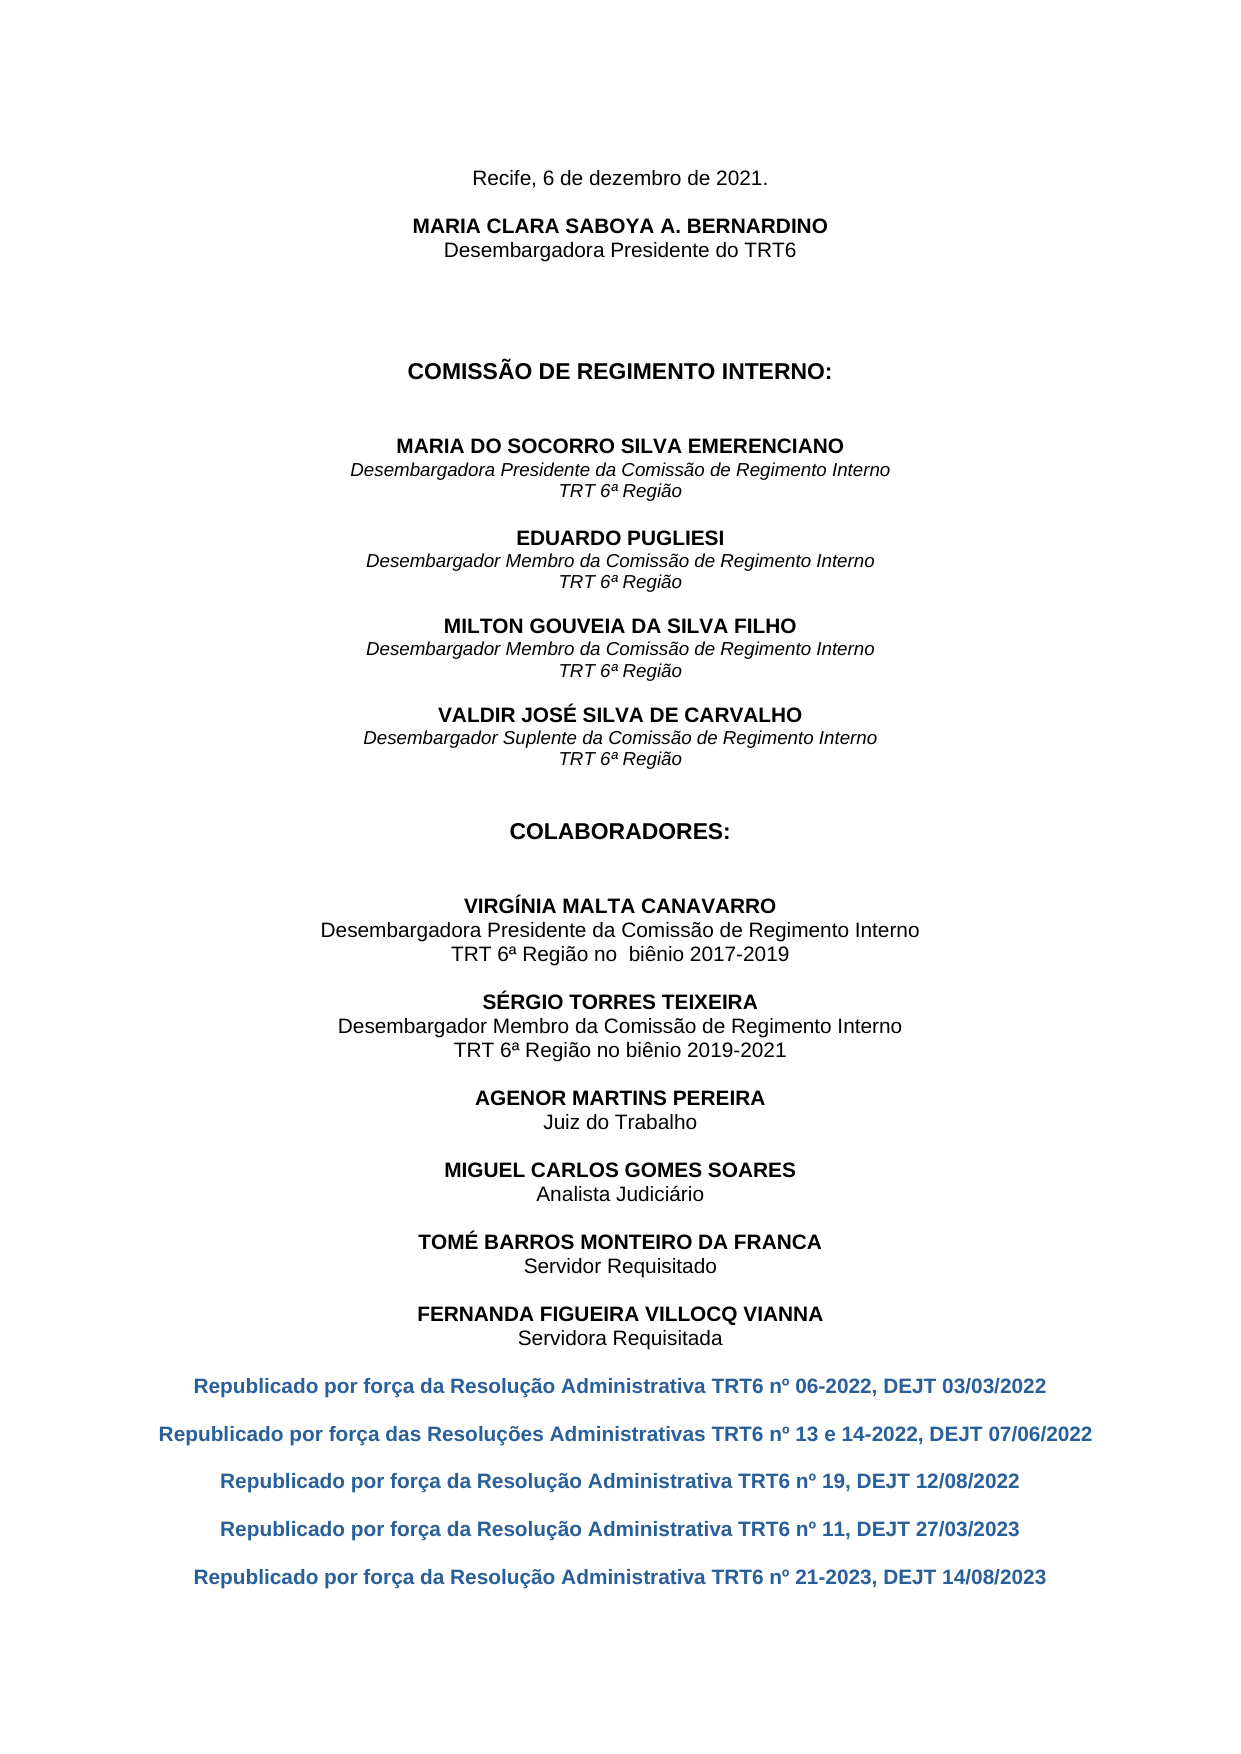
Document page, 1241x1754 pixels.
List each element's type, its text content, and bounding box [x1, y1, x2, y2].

text Servidora Requisitada [118, 1326, 1122, 1349]
text EDUARDO PUGLIESI [118, 525, 1122, 549]
text TRT 6ª Região [118, 748, 1122, 770]
text MILTON GOUVEIA DA SILVA FILHO [118, 614, 1122, 638]
text TRT 6ª Região no biênio 2017-2019 [118, 942, 1122, 966]
text MARIA DO SOCORRO SILVA EMERENCIANO [118, 434, 1122, 458]
text Desembargador Membro da Comissão de Regimento Interno [118, 549, 1122, 571]
text COLABORADORES: [118, 818, 1122, 844]
text VALDIR JOSÉ SILVA DE CARVALHO [118, 703, 1122, 727]
text Analista Judiciário [118, 1182, 1122, 1206]
text MIGUEL CARLOS GOMES SOARES [118, 1158, 1122, 1182]
text SÉRGIO TORRES TEIXEIRA [118, 990, 1122, 1014]
text TRT 6ª Região [118, 480, 1122, 501]
text COMISSÃO DE REGIMENTO INTERNO: [118, 358, 1122, 384]
text AGENOR MARTINS PEREIRA [118, 1086, 1122, 1110]
text VIRGÍNIA MALTA CANAVARRO [118, 894, 1122, 918]
text TOMÉ BARROS MONTEIRO DA FRANCA [118, 1230, 1122, 1254]
text Desembargador Suplente da Comissão de Regimento Interno [118, 727, 1122, 748]
text Juiz do Trabalho [118, 1110, 1122, 1134]
text TRT 6ª Região [118, 571, 1122, 592]
text Republicado por força da Resolução Administrativa TRT6 nº 06-2022, DEJT 03/03/2022 [118, 1373, 1122, 1397]
text Republicado por força da Resolução Administrativa TRT6 nº 11, DEJT 27/03/2023 [118, 1517, 1122, 1541]
text Desembargador Membro da Comissão de Regimento Interno [118, 638, 1122, 659]
text Republicado por força da Resolução Administrativa TRT6 nº 21-2023, DEJT 14/08/2023 [118, 1565, 1122, 1589]
text Recife, 6 de dezembro de 2021. [118, 166, 1122, 190]
text Servidor Requisitado [118, 1254, 1122, 1278]
text Desembargadora Presidente da Comissão de Regimento Interno [118, 458, 1122, 480]
text Desembargador Membro da Comissão de Regimento Interno [118, 1014, 1122, 1038]
text TRT 6ª Região no biênio 2019-2021 [118, 1038, 1122, 1062]
text Desembargadora Presidente da Comissão de Regimento Interno [118, 918, 1122, 942]
text MARIA CLARA SABOYA A. BERNARDINO [118, 214, 1122, 238]
text Republicado por força das Resoluções Administrativas TRT6 nº 13 e 14-2022, DEJT 07/06/2022 [118, 1421, 1122, 1445]
text FERNANDA FIGUEIRA VILLOCQ VIANNA [118, 1302, 1122, 1326]
text TRT 6ª Região [118, 659, 1122, 681]
text Republicado por força da Resolução Administrativa TRT6 nº 19, DEJT 12/08/2022 [118, 1469, 1122, 1493]
text Desembargadora Presidente do TRT6 [118, 238, 1122, 262]
